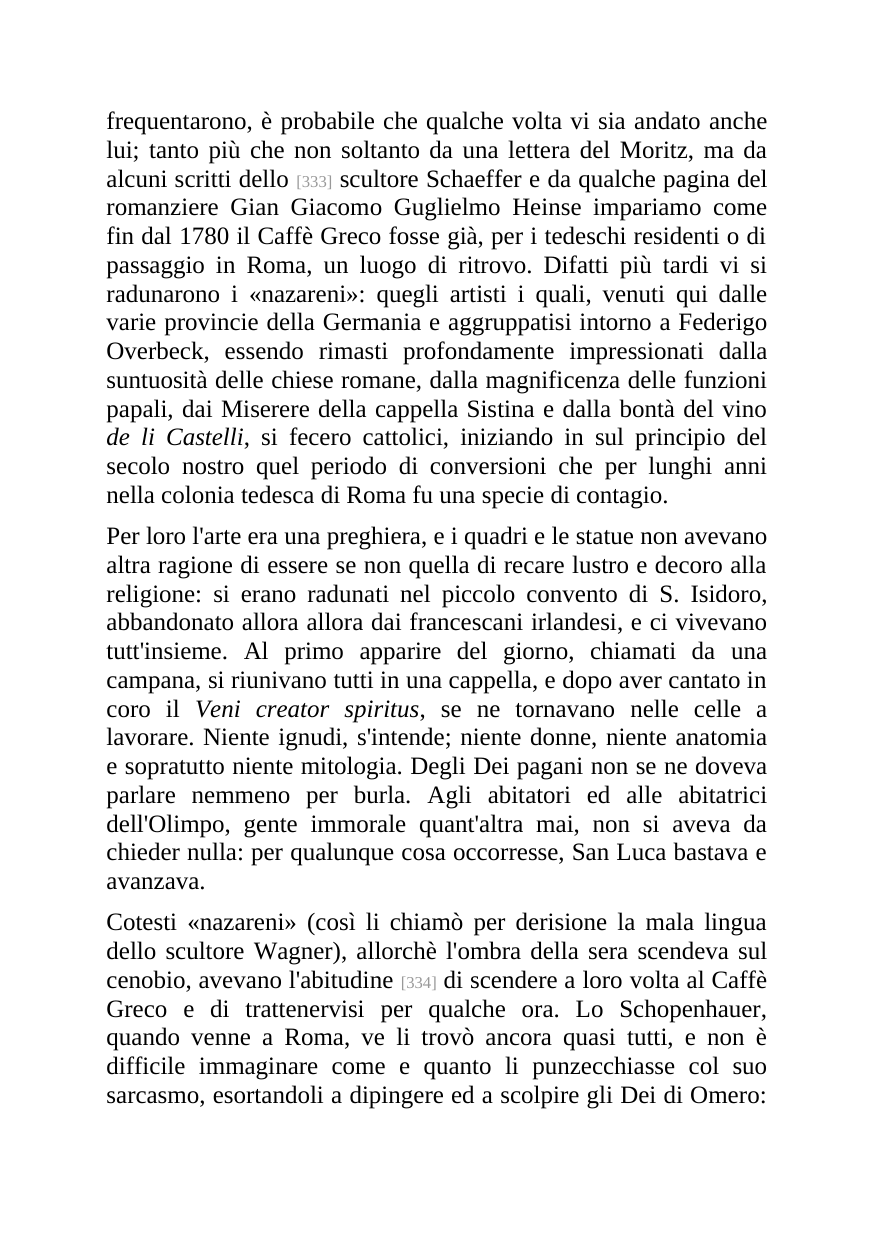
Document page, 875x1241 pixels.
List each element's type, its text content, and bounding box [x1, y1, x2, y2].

text Per loro l'arte era una preghiera, e i quadri e le statue non avevano altra ragione di essere se non quella di recare lustro e decoro alla religione: si erano radunati nel piccolo convento di S. Isidoro, abbandonato allora allora dai francescani irlandesi, e ci vivevano tutt'insieme. Al primo apparire del giorno, chiamati da una campana, si riunivano tutti in una cappella, e dopo aver cantato in coro il Veni creator spiritus, se ne tornavano nelle celle a lavorare. Niente ignudi, s'intende; niente donne, niente anatomia e sopratutto niente mitologia. Degli Dei pagani non se ne doveva parlare nemmeno per burla. Agli abitatori ed alle abitatrici dell'Olimpo, gente immorale quant'altra mai, non si aveva da chieder nulla: per qualunque cosa occorresse, San Luca bastava e avanzava. [106, 521, 768, 895]
text Cotesti «nazareni» (così li chiamò per derisione la mala lingua dello scultore Wagner), allorchè l'ombra della sera scendeva sul cenobio, avevano l'abitudine [334] di scendere a loro volta al Caffè Greco e di trattenervisi per qualche ora. Lo Schopenhauer, quando venne a Roma, ve li trovò ancora quasi tutti, e non è difficile immaginare come e quanto li punzecchiasse col suo sarcasmo, esortandoli a dipingere ed a scolpire gli Dei di Omero: [106, 907, 768, 1109]
text frequentarono, è probabile che qualche volta vi sia andato anche lui; tanto più che non soltanto da una lettera del Moritz, ma da alcuni scritti dello [333] scultore Schaeffer e da qualche pagina del romanziere Gian Giacomo Guglielmo Heinse impariamo come fin dal 1780 il Caffè Greco fosse già, per i tedeschi residenti o di passaggio in Roma, un luogo di ritrovo. Difatti più tardi vi si radunarono i «nazareni»: quegli artisti i quali, venuti qui dalle varie provincie della Germania e aggruppatisi intorno a Federigo Overbeck, essendo rimasti profondamente impressionati dalla suntuosità delle chiese romane, dalla magnificenza delle funzioni papali, dai Miserere della cappella Sistina e dalla bontà del vino de li Castelli, si fecero cattolici, iniziando in sul principio del secolo nostro quel periodo di conversioni che per lunghi anni nella colonia tedesca di Roma fu una specie di contagio. [106, 106, 768, 509]
